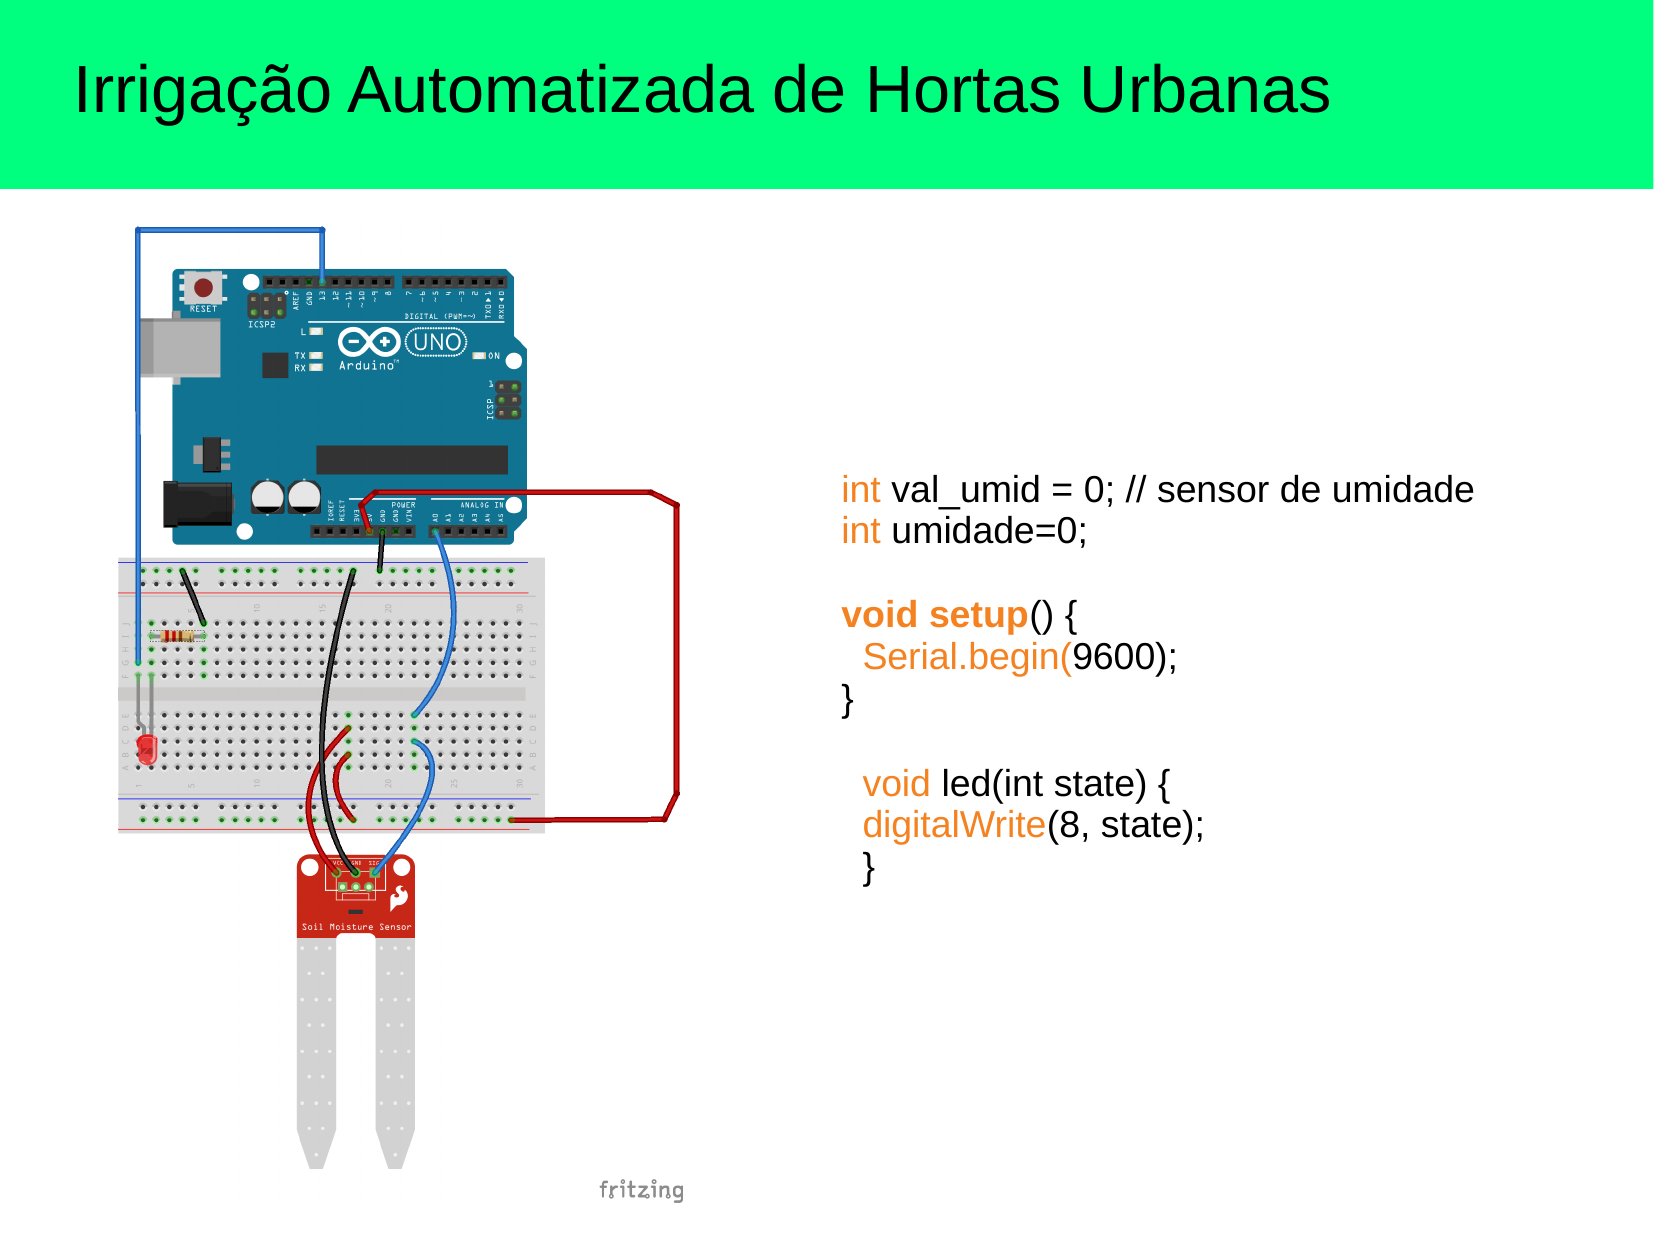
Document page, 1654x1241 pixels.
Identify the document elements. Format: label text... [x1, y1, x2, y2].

title Irrigação Automatizada de Hortas Urbanas [0, 0, 1654, 189]
text_box int val_umid = 0; // sensor de umidade int umidade=0; void setup() { Serial.begin(9600); } void led(int state) { digitalWrite(8, state); } [826, 460, 1642, 910]
picture [118, 224, 683, 1205]
